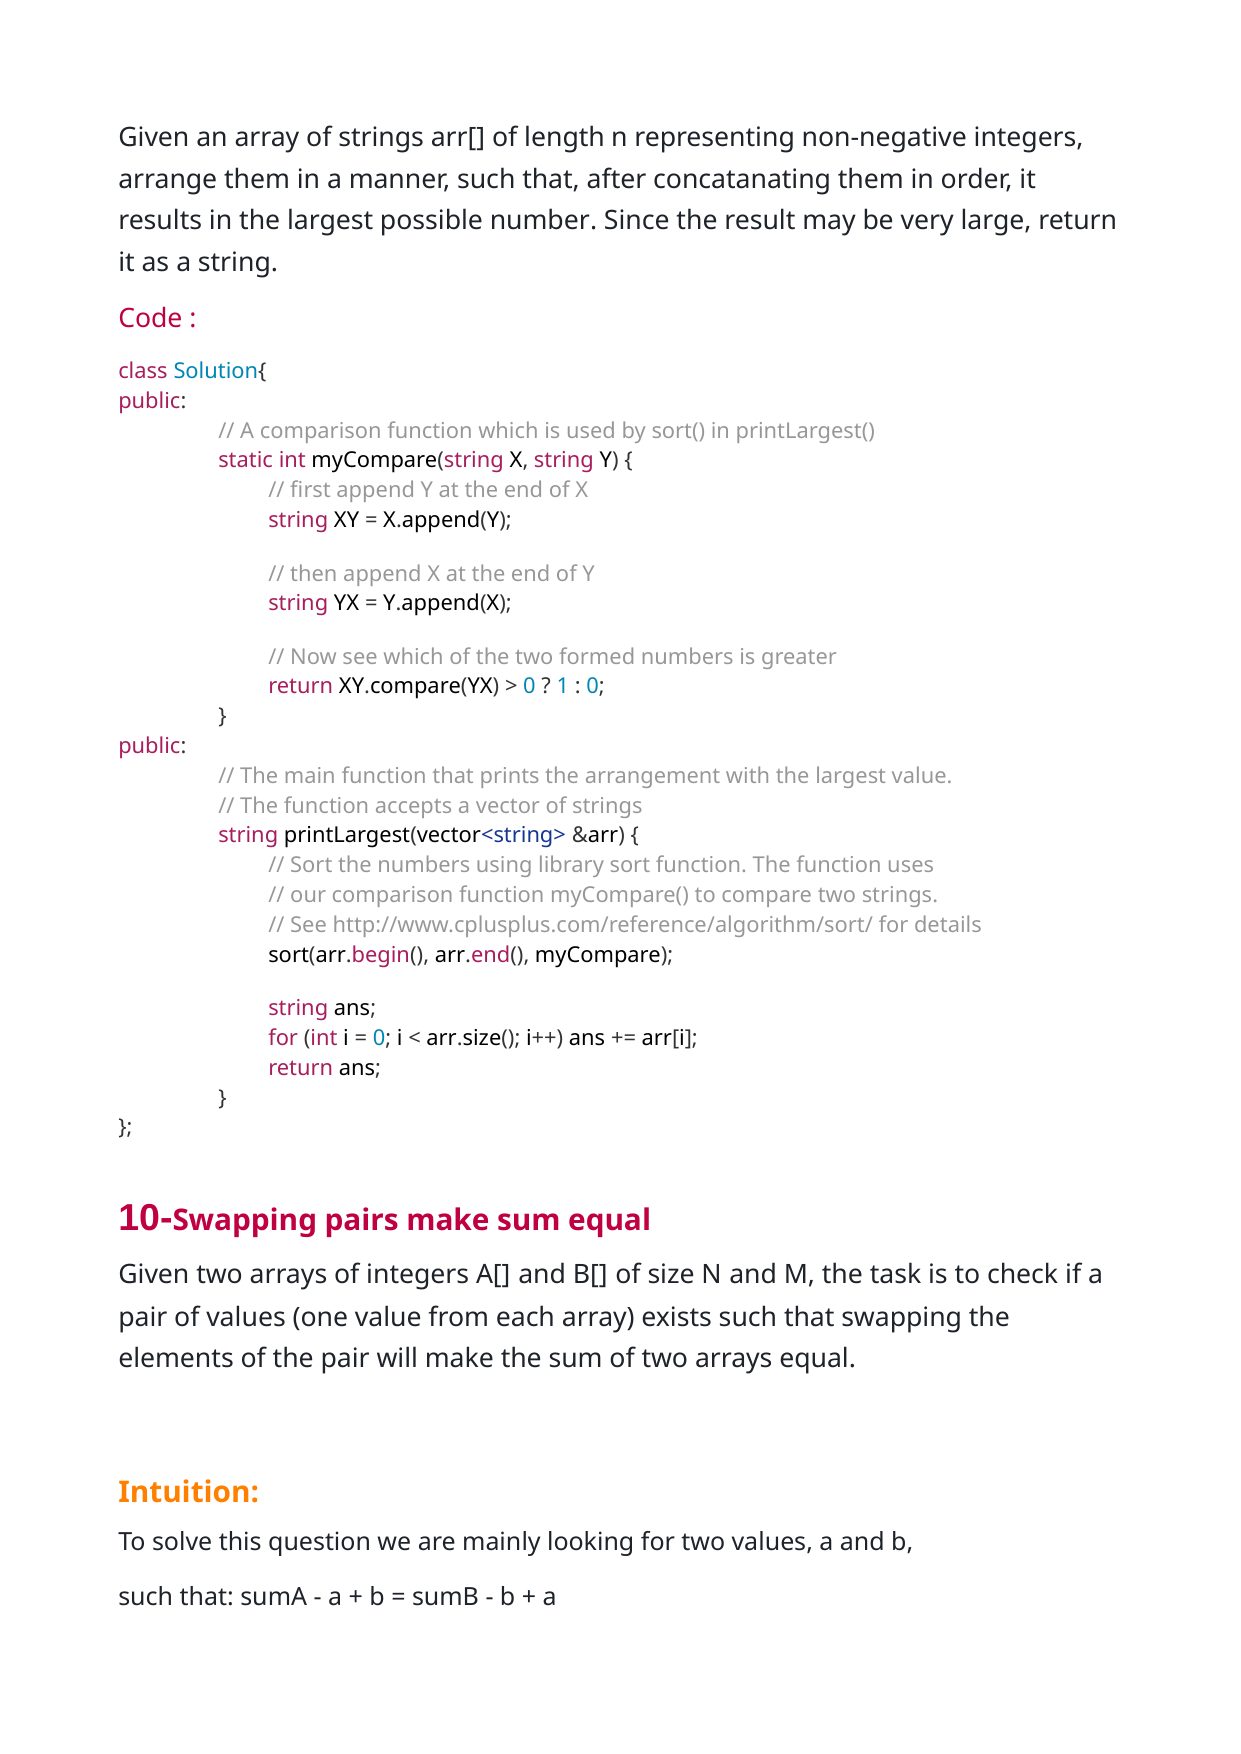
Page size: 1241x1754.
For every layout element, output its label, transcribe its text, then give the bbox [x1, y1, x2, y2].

text // our comparison function myCompare() to compare two strings. [118, 879, 1122, 909]
text // Sort the numbers using library sort function. The function uses [118, 849, 1122, 879]
text } [118, 1081, 1122, 1111]
text static int myCompare(string X, string Y) { [118, 444, 1122, 474]
text Given two arrays of integers A[] and B[] of size N and M, the task is to check if a pair of values (one value from each array) exists such that swapping the elements of the pair will make the sum of two arrays equal. [118, 1252, 1122, 1375]
text // The function accepts a vector of strings [118, 790, 1122, 819]
text // Now see which of the two formed numbers is greater [118, 641, 1122, 671]
text string YX = Y.append(X); [118, 587, 1122, 617]
text // first append Y at the end of X [118, 474, 1122, 504]
text return XY.compare(YX) > 0 ? 1 : 0; [118, 671, 1122, 700]
text } [118, 700, 1122, 730]
text string XY = X.append(Y); [118, 504, 1122, 534]
text for (int i = 0; i < arr.size(); i++) ans += arr[i]; [118, 1022, 1122, 1052]
text string ans; [118, 992, 1122, 1022]
text // then append X at the end of Y [118, 557, 1122, 587]
text // The main function that prints the arrangement with the largest value. [118, 760, 1122, 790]
text string printLargest(vector<string> &arr) { [118, 819, 1122, 849]
text Code : [118, 299, 1122, 335]
subtitle 10-Swapping pairs make sum equal [118, 1196, 1122, 1239]
text Given an array of strings arr[] of length n representing non-negative integers, arrange them in a manner, such that, after concatanating them in order, it results in the largest possible number. Since the result may be very large, return it as a string. [118, 118, 1122, 279]
text return ans; [118, 1052, 1122, 1081]
text }; [118, 1111, 1122, 1141]
text public: [118, 385, 1122, 415]
text sort(arr.begin(), arr.end(), myCompare); [118, 939, 1122, 968]
text // A comparison function which is used by sort() in printLargest() [118, 415, 1122, 444]
text // See http://www.cplusplus.com/reference/algorithm/sort/ for details [118, 909, 1122, 939]
text class Solution{ [118, 355, 1122, 385]
text public: [118, 730, 1122, 760]
text To solve this question we are mainly looking for two values, a and b, such that: sumA - a + b = sumB - b + a [118, 1524, 1122, 1612]
subtitle Intuition: [118, 1471, 1122, 1511]
